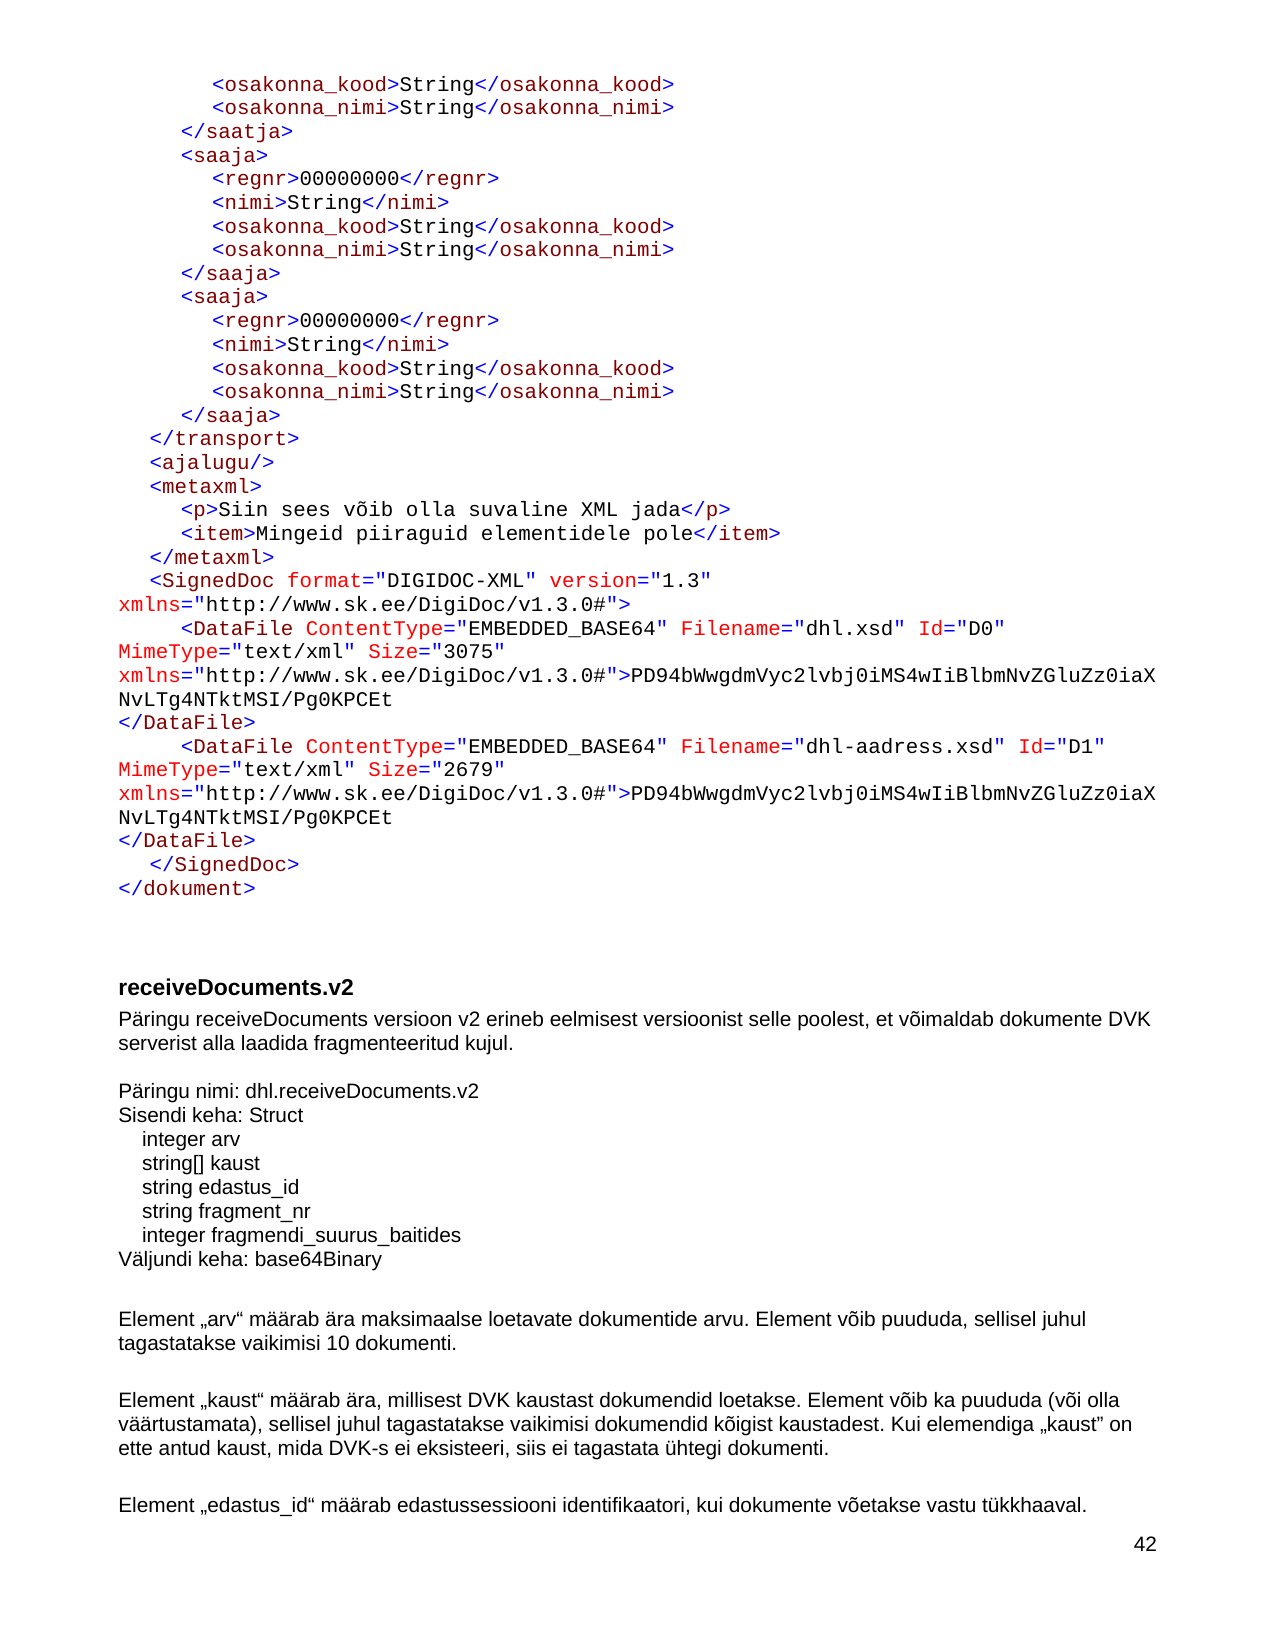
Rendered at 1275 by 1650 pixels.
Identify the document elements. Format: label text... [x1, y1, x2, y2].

text string edastus_id [118, 1174, 1157, 1198]
text Element „arv“ määrab ära maksimaalse loetavate dokumentide arvu. Element võib puududa, sellisel juhul tagastatakse vaikimisi 10 dokumenti. [118, 1307, 1157, 1355]
text <saaja> [118, 145, 1157, 168]
text <DataFile ContentType="EMBEDDED_BASE64" Filename="dhl-aadress.xsd" Id="D1" MimeType="text/xml" Size="2679" xmlns="http://www.sk.ee/DigiDoc/v1.3.0#">PD94bWwgdmVyc2lvbj0iMS4wIiBlbmNvZGluZz0iaXNvLTg4NTktMSI/Pg0KPCEt [118, 736, 1157, 830]
text </saatja> [118, 121, 1157, 145]
text integer arv [118, 1127, 1157, 1151]
text Päringu receiveDocuments versioon v2 erineb eelmisest versioonist selle poolest, et võimaldab dokumente DVK serverist alla laadida fragmenteeritud kujul. [118, 1007, 1157, 1055]
text <osakonna_nimi>String</osakonna_nimi> [118, 381, 1157, 405]
text <p>Siin sees võib olla suvaline XML jada</p> [118, 499, 1157, 523]
text Element „kaust“ määrab ära, millisest DVK kaustast dokumendid loetakse. Element võib ka puududa (või olla väärtustamata), sellisel juhul tagastatakse vaikimisi dokumendid kõigist kaustadest. Kui elemendiga „kaust” on ette antud kaust, mida DVK-s ei eksisteeri, siis ei tagastata ühtegi dokumenti. [118, 1388, 1157, 1460]
text </DataFile> [118, 830, 1157, 854]
text <regnr>00000000</regnr> [118, 168, 1157, 192]
text </transport> [118, 428, 1157, 452]
text Väljundi keha: base64Binary [118, 1246, 1157, 1270]
text <osakonna_kood>String</osakonna_kood> [118, 216, 1157, 239]
text <ajalugu/> [118, 452, 1157, 476]
text </DataFile> [118, 712, 1157, 736]
text Sisendi keha: Struct [118, 1103, 1157, 1127]
text integer fragmendi_suurus_baitides [118, 1222, 1157, 1246]
text <osakonna_nimi>String</osakonna_nimi> [118, 239, 1157, 263]
text </dokument> [118, 878, 1157, 901]
subtitle receiveDocuments.v2 [118, 974, 1157, 1001]
text </saaja> [118, 263, 1157, 287]
text <osakonna_nimi>String</osakonna_nimi> [118, 97, 1157, 121]
text string fragment_nr [118, 1198, 1157, 1222]
text <SignedDoc format="DIGIDOC-XML" version="1.3" xmlns="http://www.sk.ee/DigiDoc/v1.3.0#"> [118, 570, 1157, 618]
text <nimi>String</nimi> [118, 192, 1157, 216]
text <DataFile ContentType="EMBEDDED_BASE64" Filename="dhl.xsd" Id="D0" MimeType="text/xml" Size="3075" xmlns="http://www.sk.ee/DigiDoc/v1.3.0#">PD94bWwgdmVyc2lvbj0iMS4wIiBlbmNvZGluZz0iaXNvLTg4NTktMSI/Pg0KPCEt [118, 618, 1157, 712]
text <saaja> [118, 287, 1157, 310]
text string[] kaust [118, 1151, 1157, 1174]
text <metaxml> [118, 476, 1157, 499]
text <regnr>00000000</regnr> [118, 310, 1157, 334]
text </metaxml> [118, 547, 1157, 570]
text <osakonna_kood>String</osakonna_kood> [118, 74, 1157, 97]
text </SignedDoc> [118, 854, 1157, 878]
text </saaja> [118, 405, 1157, 428]
text <osakonna_kood>String</osakonna_kood> [118, 357, 1157, 381]
text Päringu nimi: dhl.receiveDocuments.v2 [118, 1079, 1157, 1103]
text <item>Mingeid piiraguid elementidele pole</item> [118, 523, 1157, 547]
text <nimi>String</nimi> [118, 334, 1157, 357]
text Element „edastus_id“ määrab edastussessiooni identifikaatori, kui dokumente võetakse vastu tükkhaaval. [118, 1493, 1157, 1517]
